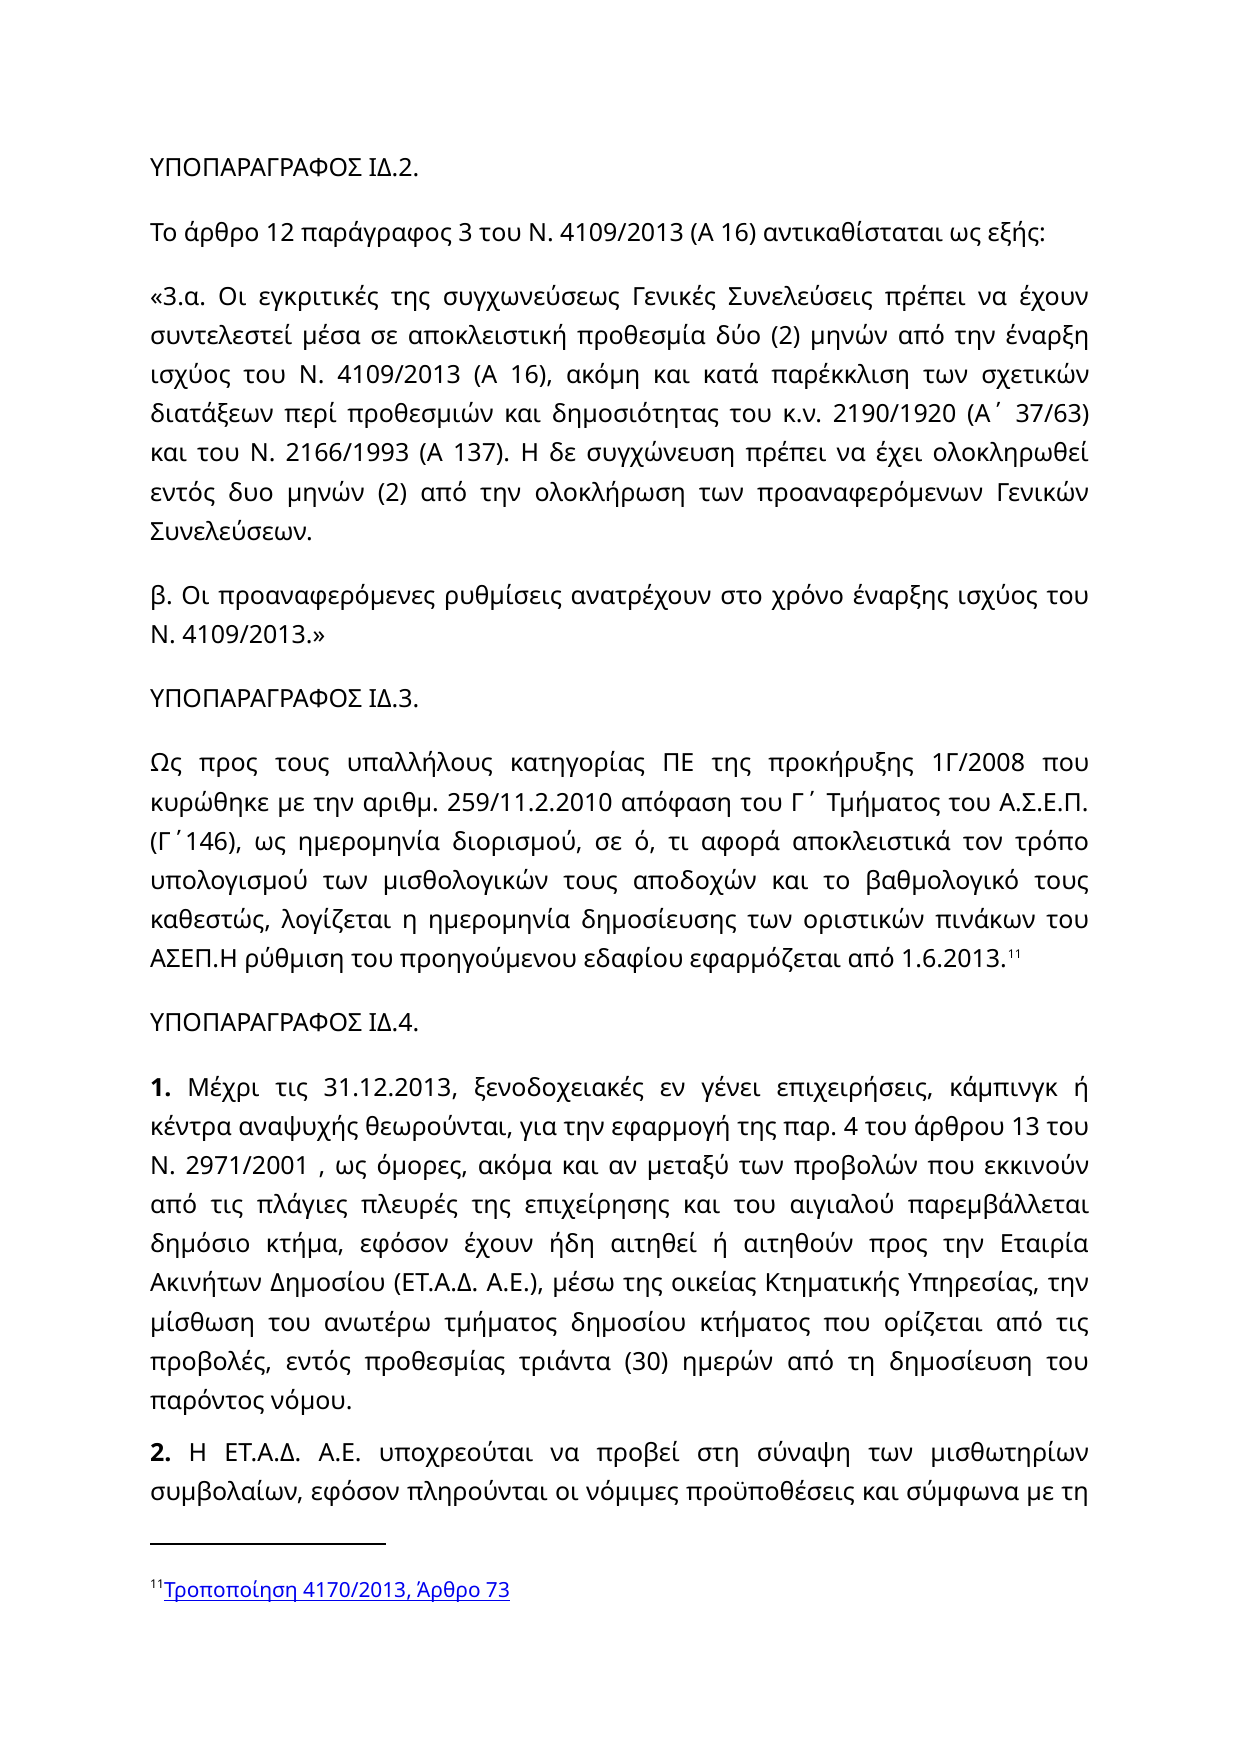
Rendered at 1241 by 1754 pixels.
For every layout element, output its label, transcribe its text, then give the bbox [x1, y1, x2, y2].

text Ως προς τους υπαλλήλους κατηγορίας ΠΕ της προκήρυξης 1Γ/2008 που κυρώθηκε με την αριθμ. 259/11.2.2010 απόφαση του Γ΄ Τμήματος του Α.Σ.Ε.Π. (Γ΄146), ως ημερομηνία διορισμού, σε ό, τι αφορά αποκλειστικά τον τρόπο υπολογισμού των μισθολογικών τους αποδοχών και το βαθμολογικό τους καθεστώς, λογίζεται η ημερομηνία δημοσίευσης των οριστικών πινάκων του ΑΣΕΠ.Η ρύθμιση του προηγούμενου εδαφίου εφαρμόζεται από 1.6.2013. [150, 745, 1090, 975]
text 2. Η ΕΤ.Α.Δ. Α.Ε. υποχρεούται να προβεί στη σύναψη των μισθωτηρίων συμβολαίων, εφόσον πληρούνται οι νόμιμες προϋποθέσεις και σύμφωνα με τη [150, 1434, 1090, 1507]
text ΥΠΟΠΑΡΑΓΡΑΦΟΣ ΙΔ.2. [150, 150, 1090, 184]
text ΥΠΟΠΑΡΑΓΡΑΦΟΣ ΙΔ.3. [150, 681, 1090, 715]
text ΥΠΟΠΑΡΑΓΡΑΦΟΣ ΙΔ.4. [150, 1005, 1090, 1039]
text β. Οι προαναφερόμενες ρυθμίσεις ανατρέχουν στο χρόνο έναρξης ισχύος του Ν. 4109/2013.» [150, 577, 1090, 651]
text Το άρθρο 12 παράγραφος 3 του Ν. 4109/2013 (Α 16) αντικαθίσταται ως εξής: [150, 214, 1090, 248]
text Τροποποίηση 4170/2013, Άρθρο 73 [150, 1576, 1090, 1604]
text «3.α. Οι εγκριτικές της συγχωνεύσεως Γενικές Συνελεύσεις πρέπει να έχουν συντελεστεί μέσα σε αποκλειστική προθεσμία δύο (2) μηνών από την έναρξη ισχύος του Ν. 4109/2013 (Α 16), ακόμη και κατά παρέκκλιση των σχετικών διατάξεων περί προθεσμιών και δημοσιότητας του κ.ν. 2190/1920 (Α΄ 37/63) και του Ν. 2166/1993 (Α 137). Η δε συγχώνευση πρέπει να έχει ολοκληρωθεί εντός δυο μηνών (2) από την ολοκλήρωση των προαναφερόμενων Γενικών Συνελεύσεων. [150, 278, 1090, 547]
text 1. Μέχρι τις 31.12.2013, ξενοδοχειακές εν γένει επιχειρήσεις, κάμπινγκ ή κέντρα αναψυχής θεωρούνται, για την εφαρμογή της παρ. 4 του άρθρου 13 του Ν. 2971/2001 , ως όμορες, ακόμα και αν μεταξύ των προβολών που εκκινούν από τις πλάγιες πλευρές της επιχείρησης και του αιγιαλού παρεμβάλλεται δημόσιο κτήμα, εφόσον έχουν ήδη αιτηθεί ή αιτηθούν προς την Εταιρία Ακινήτων Δημοσίου (ΕΤ.Α.Δ. Α.Ε.), μέσω της οικείας Κτηματικής Υπηρεσίας, την μίσθωση του ανωτέρω τμήματος δημοσίου κτήματος που ορίζεται από τις προβολές, εντός προθεσμίας τριάντα (30) ημερών από τη δημοσίευση του παρόντος νόμου. [150, 1069, 1090, 1417]
